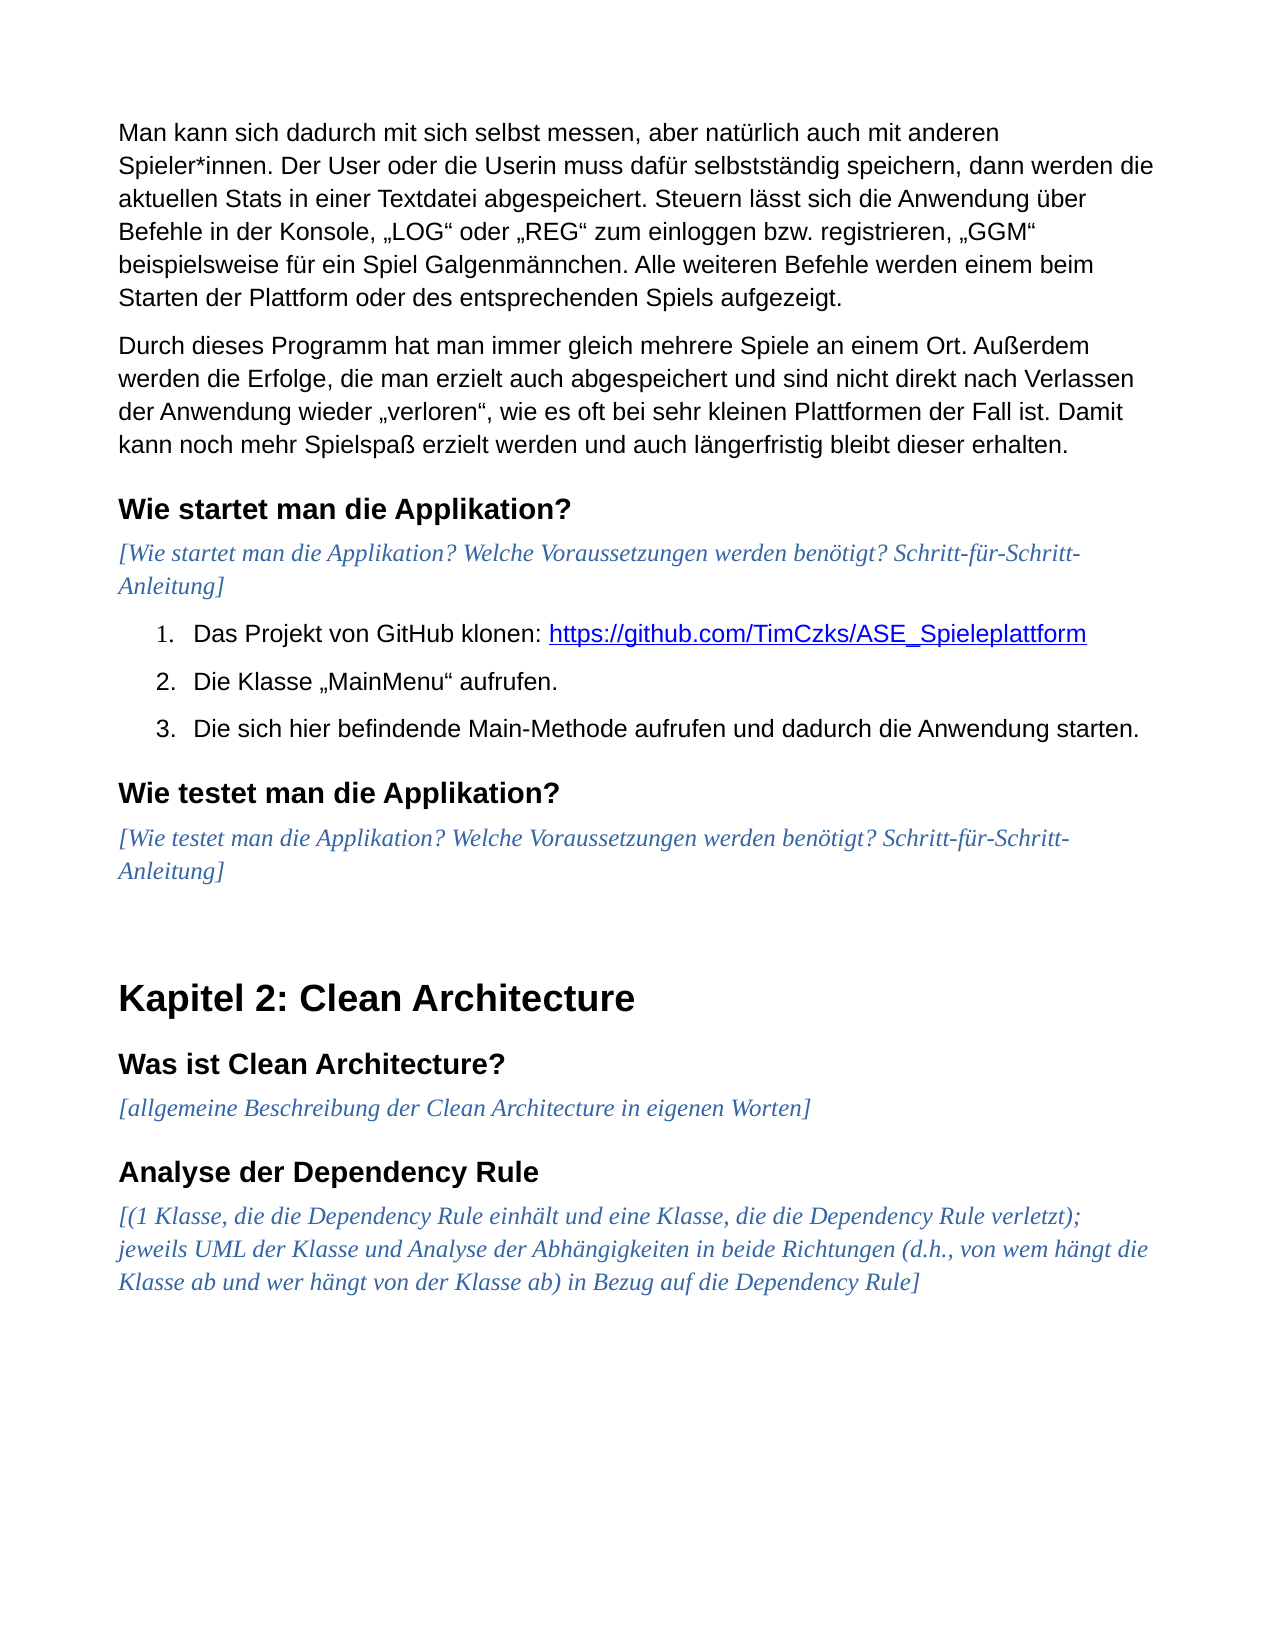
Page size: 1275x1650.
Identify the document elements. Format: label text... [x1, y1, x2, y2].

subtitle Wie startet man die Applikation? [118, 492, 1157, 526]
text Durch dieses Programm hat man immer gleich mehrere Spiele an einem Ort. Außerdem werden die Erfolge, die man erzielt auch abgespeichert und sind nicht direkt nach Verlassen der Anwendung wieder „verloren“, wie es oft bei sehr kleinen Plattformen der Fall ist. Damit kann noch mehr Spielspaß erzielt werden und auch längerfristig bleibt dieser erhalten. [118, 331, 1157, 459]
list Die Klasse „MainMenu“ aufrufen. [156, 667, 1157, 695]
text [(1 Klasse, die die Dependency Rule einhält und eine Klasse, die die Dependency Rule verletzt); jeweils UML der Klasse und Analyse der Abhängigkeiten in beide Richtungen (d.h., von wem hängt die Klasse ab und wer hängt von der Klasse ab) in Bezug auf die Dependency Rule] [118, 1201, 1157, 1296]
subtitle Was ist Clean Architecture? [118, 1047, 1157, 1080]
text [Wie testet man die Applikation? Welche Voraussetzungen werden benötigt? Schritt-für-Schritt-Anleitung] [118, 823, 1157, 884]
text [Wie startet man die Applikation? Welche Voraussetzungen werden benötigt? Schritt-für-Schritt-Anleitung] [118, 538, 1157, 600]
subtitle Kapitel 2: Clean Architecture [118, 976, 1157, 1019]
list Die sich hier befindende Main-Methode aufrufen und dadurch die Anwendung starten. [156, 714, 1157, 743]
subtitle Analyse der Dependency Rule [118, 1155, 1157, 1189]
text Man kann sich dadurch mit sich selbst messen, aber natürlich auch mit anderen Spieler*innen. Der User oder die Userin muss dafür selbstständig speichern, dann werden die aktuellen Stats in einer Textdatei abgespeichert. Steuern lässt sich die Anwendung über Befehle in der Konsole, „LOG“ oder „REG“ zum einloggen bzw. registrieren, „GGM“ beispielsweise für ein Spiel Galgenmännchen. Alle weiteren Befehle werden einem beim Starten der Plattform oder des entsprechenden Spiels aufgezeigt. [118, 118, 1157, 312]
list Das Projekt von GitHub klonen: https://github.com/TimCzks/ASE_Spieleplattform [156, 619, 1157, 648]
text [allgemeine Beschreibung der Clean Architecture in eigenen Worten] [118, 1093, 1157, 1122]
subtitle Wie testet man die Applikation? [118, 776, 1157, 810]
